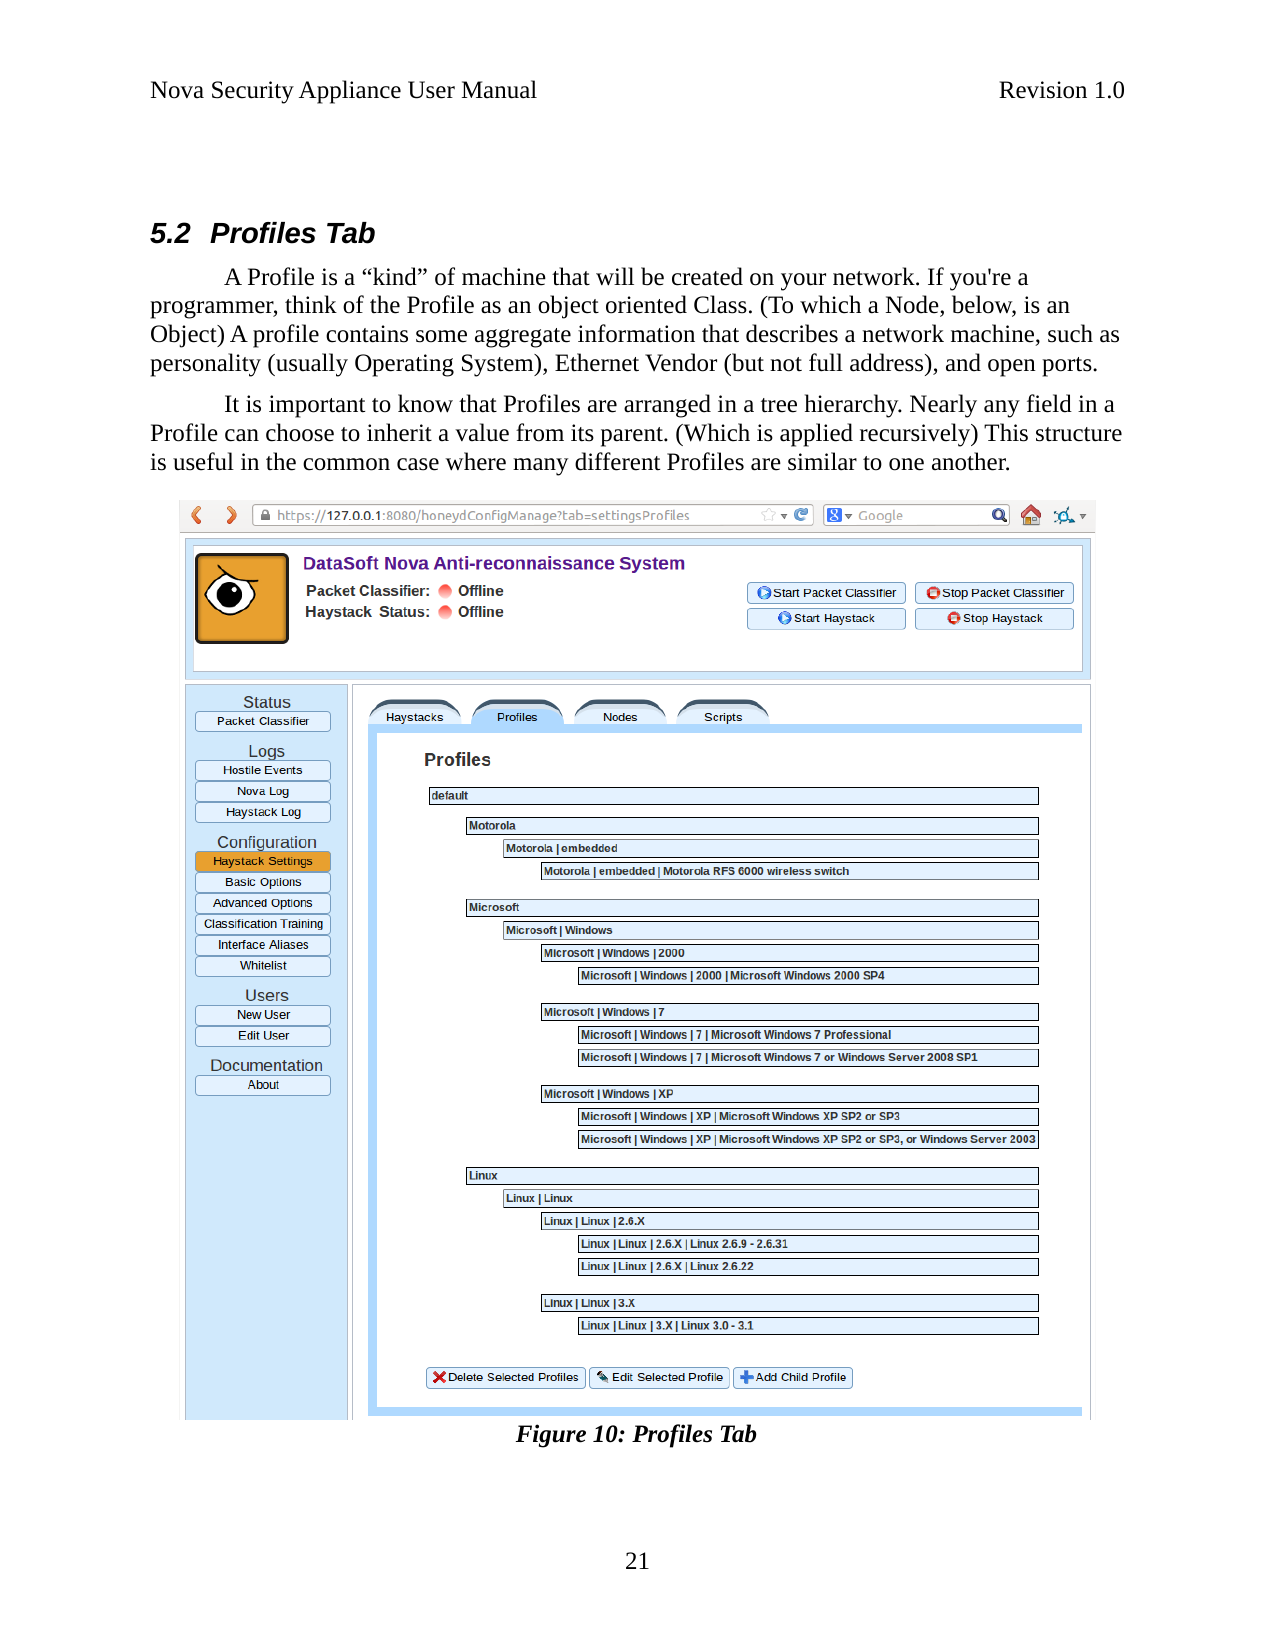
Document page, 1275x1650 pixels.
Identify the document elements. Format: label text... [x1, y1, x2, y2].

text It is important to know that Profiles are arranged in a tree hierarchy. Nearly any field in a Profile can choose to inherit a value from its parent. (Which is applied recursively) This structure is useful in the common case where many different Profiles are similar to one another. [150, 389, 1125, 476]
subtitle Profiles Tab [150, 216, 1125, 249]
text Figure 10: Profiles Tab [169, 1420, 1106, 1448]
text A Profile is a “kind” of machine that will be created on your network. If you're a programmer, think of the Profile as an object oriented Class. (To which a Node, below, is an Object) A profile contains some aggregate information that describes a network machine, such as personality (usually Operating System), Ethernet Vendor (but not full address), and open ports. [150, 262, 1125, 377]
picture [179, 500, 1096, 1420]
